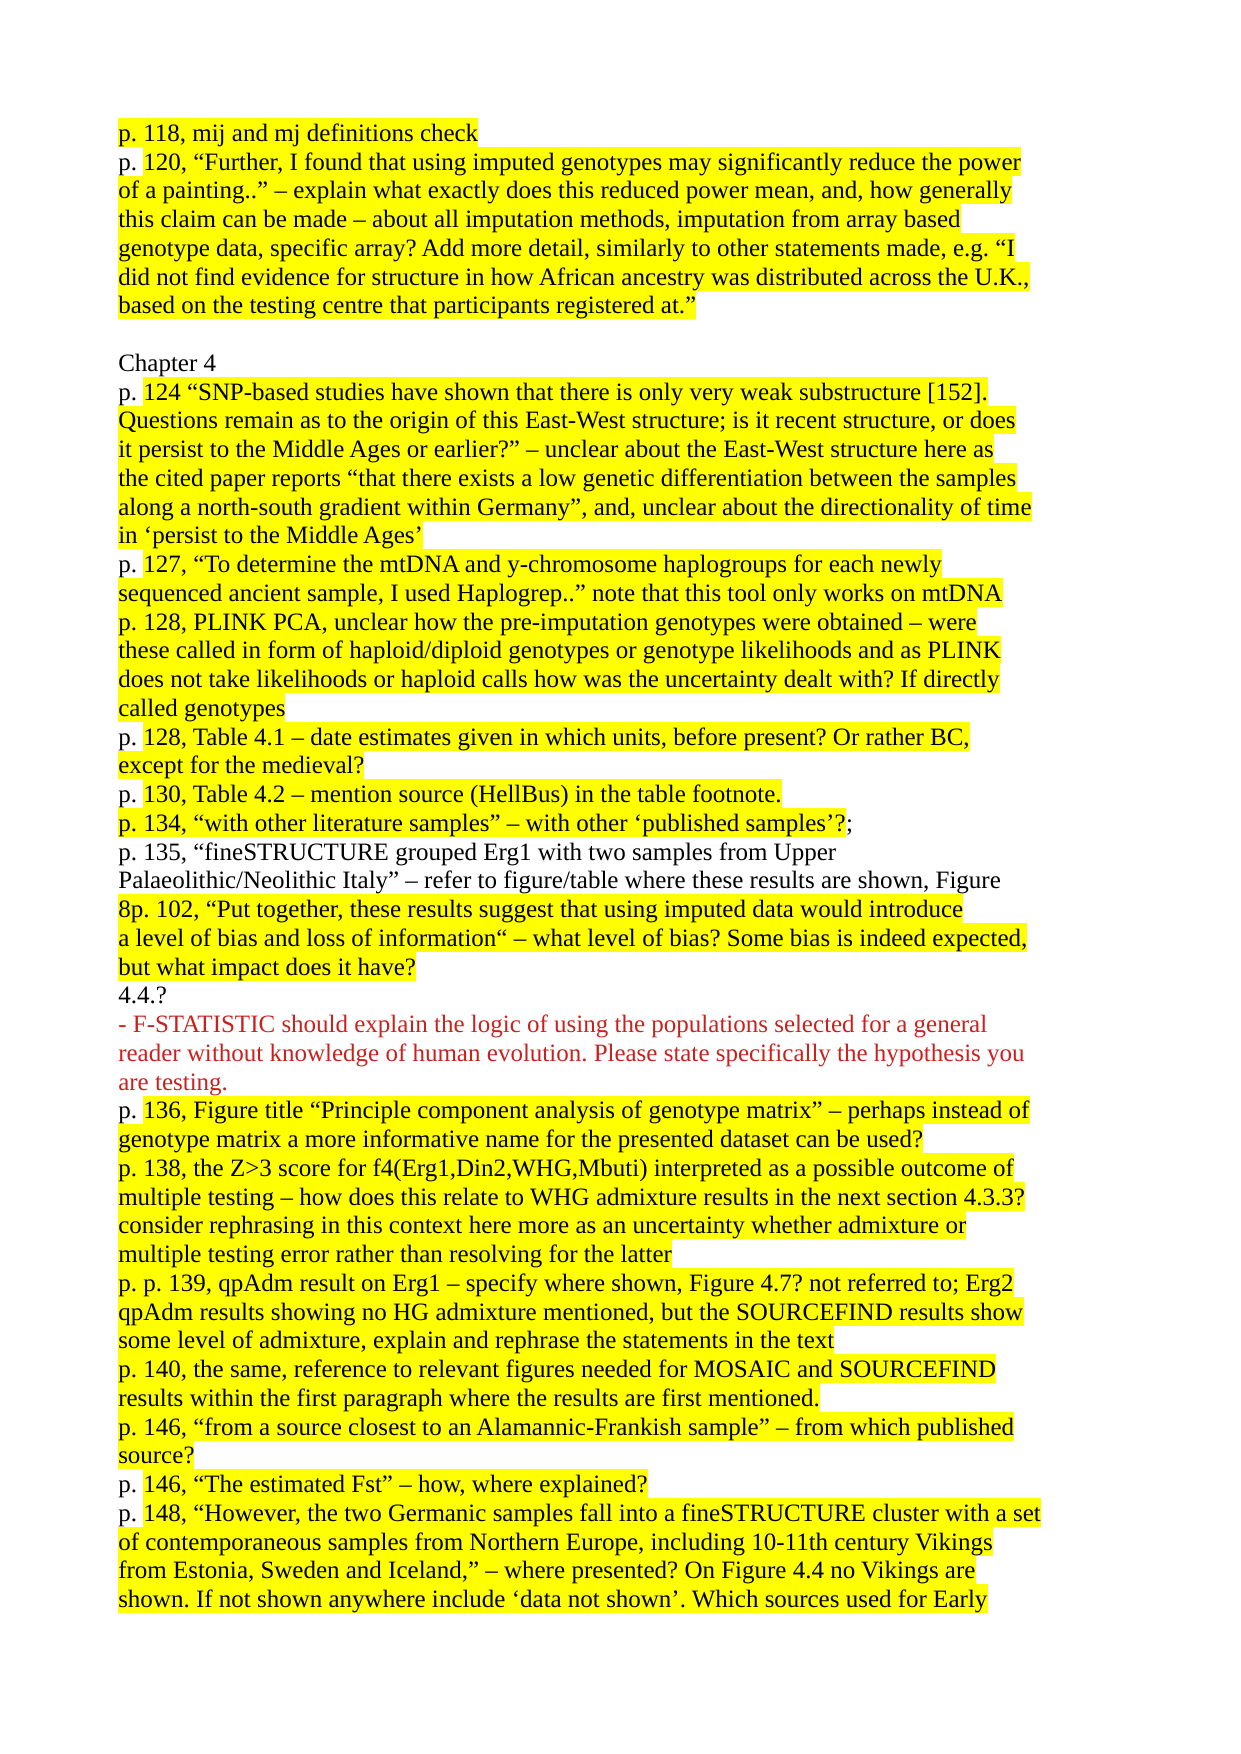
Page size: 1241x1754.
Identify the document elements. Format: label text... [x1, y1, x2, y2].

text p. 118, mij and mj definitions check [118, 118, 1122, 147]
text p. p. 139, qpAdm result on Erg1 – specify where shown, Figure 4.7? not referred to; Erg2 [118, 1268, 1122, 1297]
text qpAdm results showing no HG admixture mentioned, but the SOURCEFIND results show [118, 1297, 1122, 1326]
text p. 127, “To determine the mtDNA and y-chromosome haplogroups for each newly [118, 549, 1122, 578]
text p. 146, “from a source closest to an Alamannic-Frankish sample” – from which published [118, 1412, 1122, 1441]
text a level of bias and loss of information“ – what level of bias? Some bias is indeed expected, [118, 923, 1122, 952]
text these called in form of haploid/diploid genotypes or genotype likelihoods and as PLINK [118, 636, 1122, 664]
text shown. If not shown anywhere include ‘data not shown’. Which sources used for Early [118, 1584, 1122, 1613]
text are testing. [118, 1067, 1122, 1096]
text sequenced ancient sample, I used Haplogrep..” note that this tool only works on mtDNA [118, 578, 1122, 607]
text multiple testing – how does this relate to WHG admixture results in the next section 4.3.3? [118, 1182, 1122, 1211]
text Palaeolithic/Neolithic Italy” – refer to figure/table where these results are shown, Figure [118, 866, 1122, 894]
text of a painting..” – explain what exactly does this reduced power mean, and, how generally [118, 176, 1122, 204]
text source? [118, 1441, 1122, 1469]
text some level of admixture, explain and rephrase the statements in the text [118, 1326, 1122, 1354]
text except for the medieval? [118, 751, 1122, 779]
text called genotypes [118, 693, 1122, 722]
text - F-STATISTIC should explain the logic of using the populations selected for a general [118, 1009, 1122, 1038]
text the cited paper reports “that there exists a low genetic differentiation between the samples [118, 463, 1122, 492]
text did not find evidence for structure in how African ancestry was distributed across the U.K., [118, 262, 1122, 291]
text along a north-south gradient within Germany”, and, unclear about the directionality of time [118, 492, 1122, 521]
text Chapter 4 [118, 348, 1122, 377]
text p. 146, “The estimated Fst” – how, where explained? [118, 1469, 1122, 1498]
text reader without knowledge of human evolution. Please state specifically the hypothesis you [118, 1038, 1122, 1067]
text p. 148, “However, the two Germanic samples fall into a fineSTRUCTURE cluster with a set [118, 1498, 1122, 1527]
text p. 135, “fineSTRUCTURE grouped Erg1 with two samples from Upper [118, 837, 1122, 866]
text p. 128, Table 4.1 – date estimates given in which units, before present? Or rather BC, [118, 722, 1122, 751]
text p. 120, “Further, I found that using imputed genotypes may significantly reduce the power [118, 147, 1122, 176]
text 4.4.? [118, 981, 1122, 1009]
text genotype matrix a more informative name for the presented dataset can be used? [118, 1124, 1122, 1153]
text p. 140, the same, reference to relevant figures needed for MOSAIC and SOURCEFIND [118, 1354, 1122, 1383]
text but what impact does it have? [118, 952, 1122, 981]
text of contemporaneous samples from Northern Europe, including 10-11th century Vikings [118, 1527, 1122, 1556]
text consider rephrasing in this context here more as an uncertainty whether admixture or [118, 1211, 1122, 1239]
text p. 138, the Z>3 score for f4(Erg1,Din2,WHG,Mbuti) interpreted as a possible outcome of [118, 1153, 1122, 1182]
text p. 136, Figure title “Principle component analysis of genotype matrix” – perhaps instead of [118, 1096, 1122, 1124]
text it persist to the Middle Ages or earlier?” – unclear about the East-West structure here as [118, 434, 1122, 463]
text p. 124 “SNP-based studies have shown that there is only very weak substructure [152]. [118, 377, 1122, 406]
text p. 130, Table 4.2 – mention source (HellBus) in the table footnote. [118, 779, 1122, 808]
text Questions remain as to the origin of this East-West structure; is it recent structure, or does [118, 406, 1122, 434]
text from Estonia, Sweden and Iceland,” – where presented? On Figure 4.4 no Vikings are [118, 1556, 1122, 1584]
text p. 134, “with other literature samples” – with other ‘published samples’?; [118, 808, 1122, 837]
text 8p. 102, “Put together, these results suggest that using imputed data would introduce [118, 894, 1122, 923]
text genotype data, specific array? Add more detail, similarly to other statements made, e.g. “I [118, 233, 1122, 262]
text multiple testing error rather than resolving for the latter [118, 1239, 1122, 1268]
text p. 128, PLINK PCA, unclear how the pre-imputation genotypes were obtained – were [118, 607, 1122, 636]
text does not take likelihoods or haploid calls how was the uncertainty dealt with? If directly [118, 664, 1122, 693]
text results within the first paragraph where the results are first mentioned. [118, 1383, 1122, 1412]
text in ‘persist to the Middle Ages’ [118, 521, 1122, 549]
text this claim can be made – about all imputation methods, imputation from array based [118, 204, 1122, 233]
text based on the testing centre that participants registered at.” [118, 291, 1122, 319]
